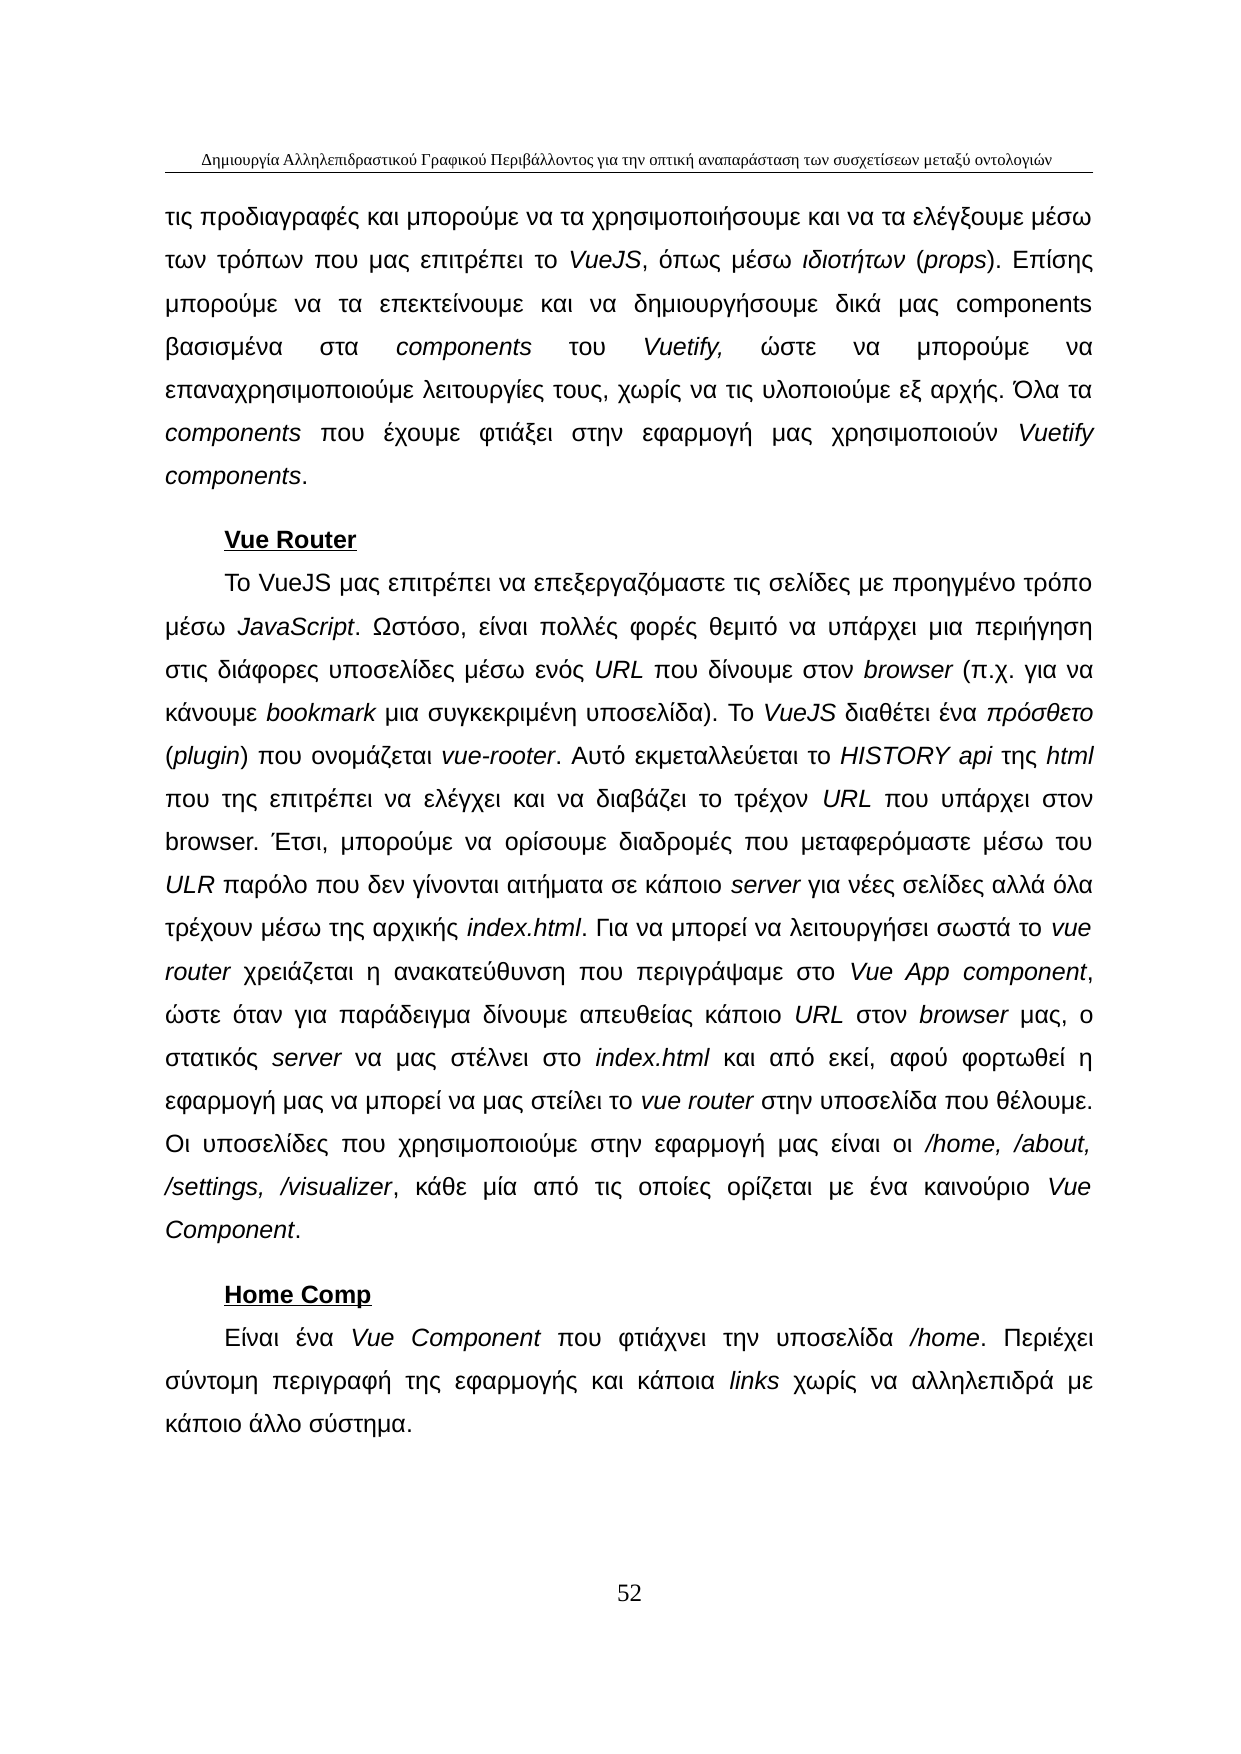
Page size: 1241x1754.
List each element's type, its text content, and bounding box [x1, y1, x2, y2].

text Είναι ένα Vue Component που φτιάχνει την υποσελίδα /home. Περιέχει σύντομη περιγραφή της εφαρμογής και κάποια links χωρίς να αλληλεπιδρά με κάποιο άλλο σύστημα. [165, 1323, 1093, 1438]
text Το VueJS μας επιτρέπει να επεξεργαζόμαστε τις σελίδες με προηγμένο τρόπο μέσω JavaScript. Ωστόσο, είναι πολλές φορές θεμιτό να υπάρχει μια περιήγηση στις διάφορες υποσελίδες μέσω ενός URL που δίνουμε στον browser (π.χ. για να κάνουμε bookmark μια συγκεκριμένη υποσελίδα). Το VueJS διαθέτει ένα πρόσθετο (plugin) που ονομάζεται vue-rooter. Αυτό εκμεταλλεύεται το HISTORY api της html που της επιτρέπει να ελέγχει και να διαβάζει το τρέχον URL που υπάρχει στον browser. Έτσι, μπορούμε να ορίσουμε διαδρομές που μεταφερόμαστε μέσω του ULR παρόλο που δεν γίνονται αιτήματα σε κάποιο server για νέες σελίδες αλλά όλα τρέχουν μέσω της αρχικής index.html. Για να μπορεί να λειτουργήσει σωστά το vue router χρειάζεται η ανακατεύθυνση που περιγράψαμε στο Vue App component, ώστε όταν για παράδειγμα δίνουμε απευθείας κάποιο URL στον browser μας, ο στατικός server να μας στέλνει στο index.html και από εκεί, αφού φορτωθεί η εφαρμογή μας να μπορεί να μας στείλει το vue router στην υποσελίδα που θέλουμε. Οι υποσελίδες που χρησιμοποιούμε στην εφαρμογή μας είναι οι /home, /about, /settings, /visualizer, κάθε μία από τις οποίες ορίζεται με ένα καινούριο Vue Component. [165, 568, 1093, 1244]
text τις προδιαγραφές και μπορούμε να τα χρησιμοποιήσουμε και να τα ελέγξουμε μέσω των τρόπων που μας επιτρέπει το VueJS, όπως μέσω ιδιοτήτων (props). Επίσης μπορούμε να τα επεκτείνουμε και να δημιουργήσουμε δικά μας components βασισμένα στα components του Vuetify, ώστε να μπορούμε να επαναχρησιμοποιούμε λειτουργίες τους, χωρίς να τις υλοποιούμε εξ αρχής. Όλα τα components που έχουμε φτιάξει στην εφαρμογή μας χρησιμοποιούν Vuetify components. [165, 202, 1093, 490]
text Home Comp [165, 1279, 1093, 1308]
text Vue Router [165, 525, 1093, 554]
